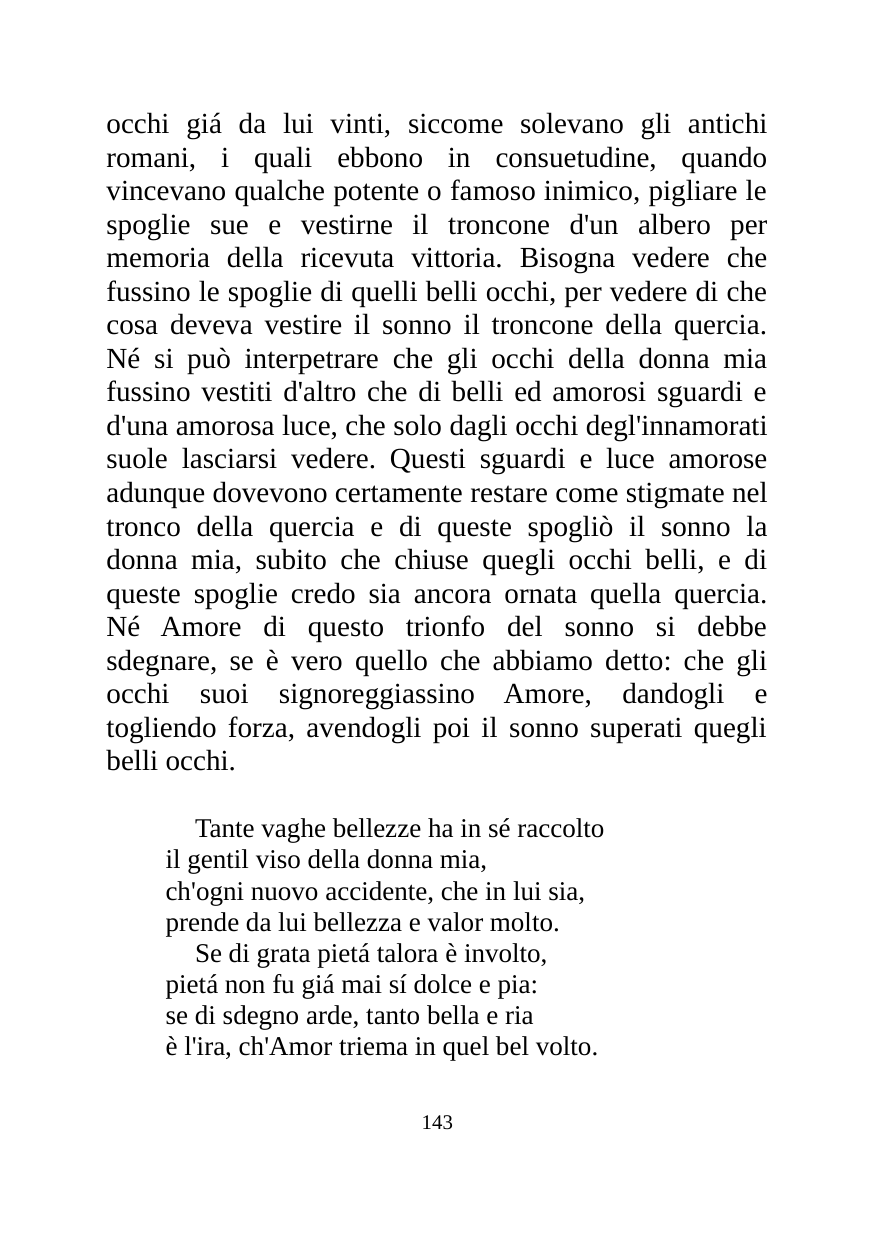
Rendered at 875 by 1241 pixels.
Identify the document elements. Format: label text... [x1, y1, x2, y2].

text Tante vaghe bellezze ha in sé raccolto il gentil viso della donna mia, ch'ogni nuovo accidente, che in lui sia, prende da lui bellezza e valor molto. [165, 812, 768, 937]
text occhi giá da lui vinti, siccome solevano gli antichi romani, i quali ebbono in consuetudine, quando vincevano qualche potente o famoso inimico, pigliare le spoglie sue e vestirne il troncone d'un albero per memoria della ricevuta vittoria. Bisogna vedere che fussino le spoglie di quelli belli occhi, per vedere di che cosa deveva vestire il sonno il troncone della quercia. Né si può interpetrare che gli occhi della donna mia fussino vestiti d'altro che di belli ed amorosi sguardi e d'una amorosa luce, che solo dagli occhi degl'innamorati suole lasciarsi vedere. Questi sguardi e luce amorose adunque dovevono certamente restare come stigmate nel tronco della quercia e di queste spogliò il sonno la donna mia, subito che chiuse quegli occhi belli, e di queste spoglie credo sia ancora ornata quella quercia. Né Amore di questo trionfo del sonno si debbe sdegnare, se è vero quello che abbiamo detto: che gli occhi suoi signoreggiassino Amore, dandogli e togliendo forza, avendogli poi il sonno superati quegli belli occhi. [106, 106, 768, 777]
text Se di grata pietá talora è involto, pietá non fu giá mai sí dolce e pia: se di sdegno arde, tanto bella e ria è l'ira, ch'Amor triema in quel bel volto. [165, 937, 768, 1062]
